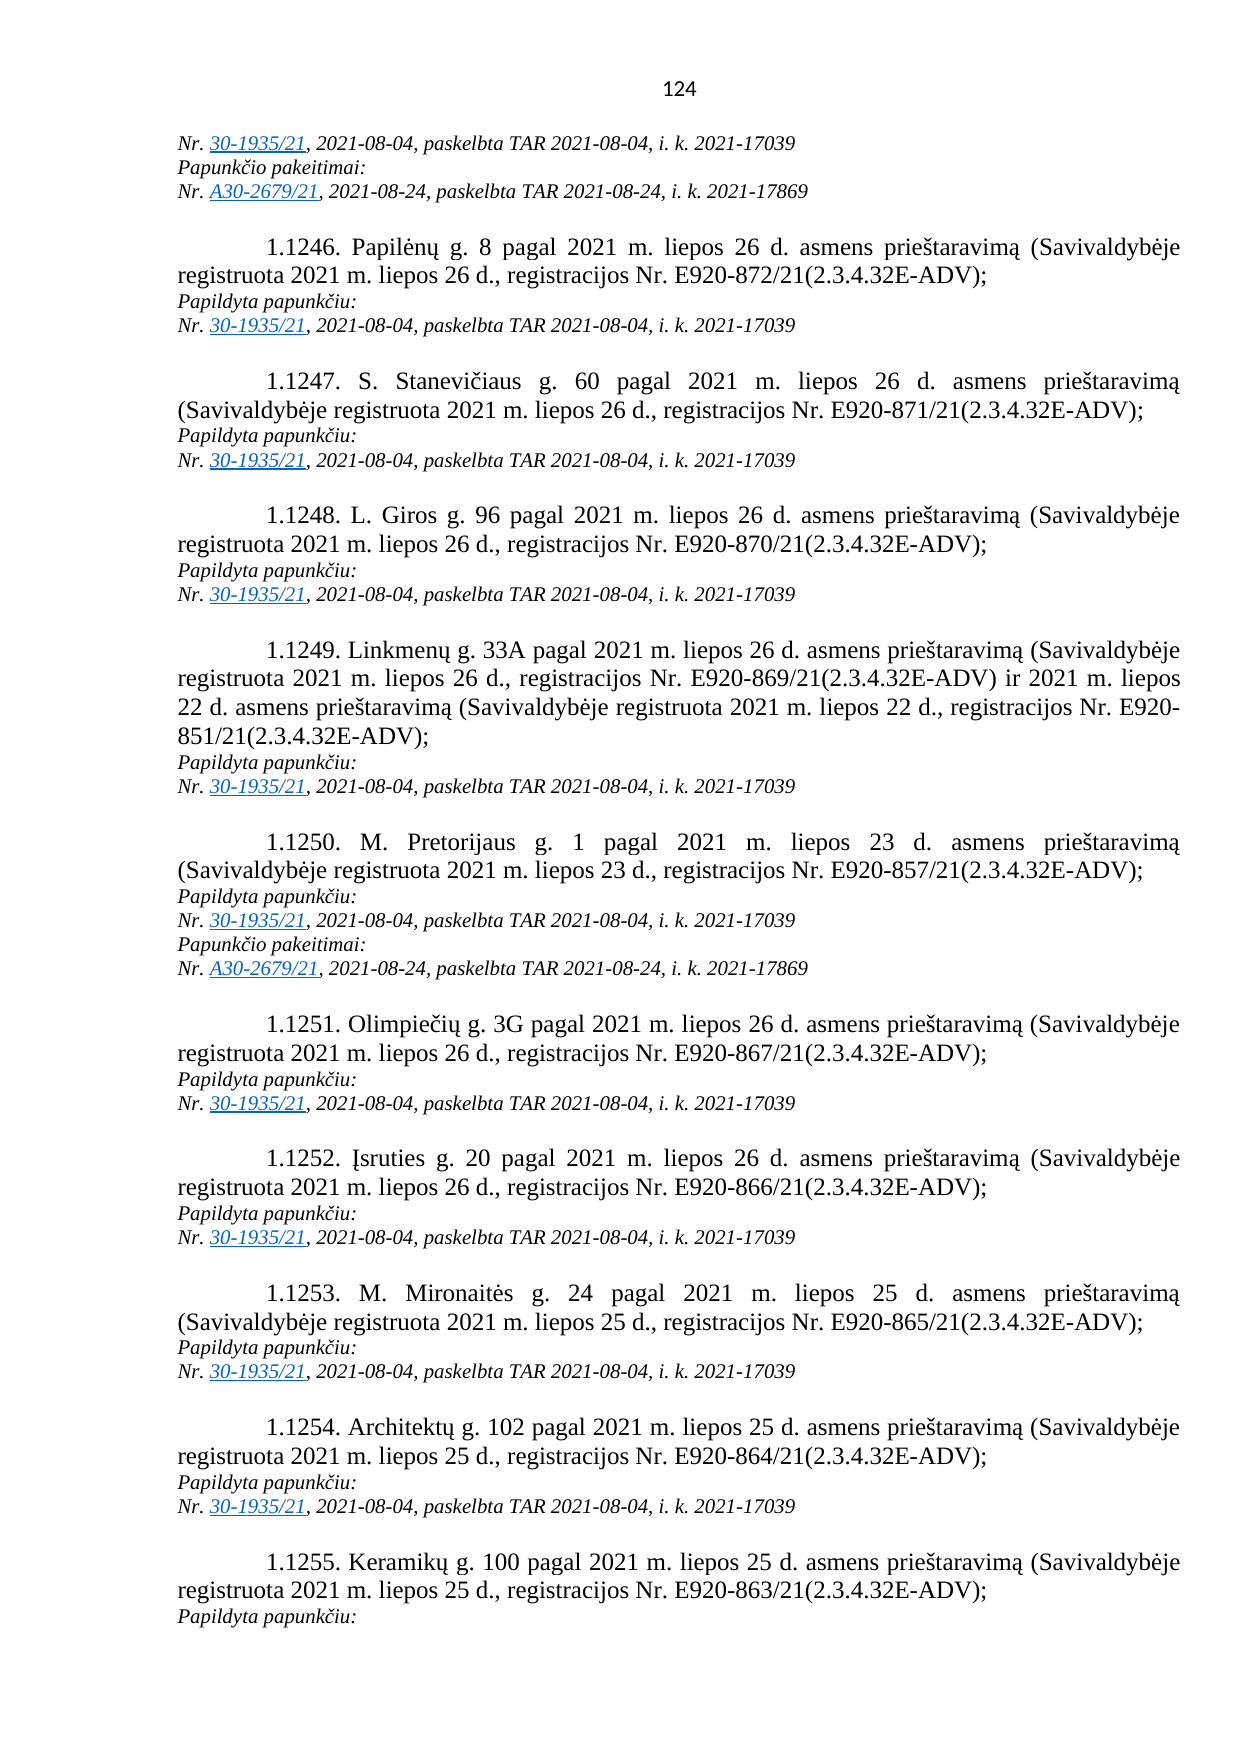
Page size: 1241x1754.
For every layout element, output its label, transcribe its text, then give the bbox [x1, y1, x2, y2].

text Papunkčio pakeitimai: [177, 155, 1181, 179]
text 1.1249. Linkmenų g. 33A pagal 2021 m. liepos 26 d. asmens prieštaravimą (Savivaldybėje registruota 2021 m. liepos 26 d., registracijos Nr. E920-869/21(2.3.4.32E-ADV) ir 2021 m. liepos 22 d. asmens prieštaravimą (Savivaldybėje registruota 2021 m. liepos 22 d., registracijos Nr. E920-851/21(2.3.4.32E-ADV); [177, 635, 1181, 750]
text Nr. A30-2679/21, 2021-08-24, paskelbta TAR 2021-08-24, i. k. 2021-17869 [177, 956, 1181, 980]
text Nr. 30-1935/21, 2021-08-04, paskelbta TAR 2021-08-04, i. k. 2021-17039 [177, 1494, 1181, 1518]
text 1.1246. Papilėnų g. 8 pagal 2021 m. liepos 26 d. asmens prieštaravimą (Savivaldybėje registruota 2021 m. liepos 26 d., registracijos Nr. E920-872/21(2.3.4.32E-ADV); [177, 232, 1181, 289]
text Nr. 30-1935/21, 2021-08-04, paskelbta TAR 2021-08-04, i. k. 2021-17039 [177, 1359, 1181, 1383]
text 1.1254. Architektų g. 102 pagal 2021 m. liepos 25 d. asmens prieštaravimą (Savivaldybėje registruota 2021 m. liepos 25 d., registracijos Nr. E920-864/21(2.3.4.32E-ADV); [177, 1412, 1181, 1470]
text Papildyta papunkčiu: [177, 1604, 1181, 1628]
text 1.1255. Keramikų g. 100 pagal 2021 m. liepos 25 d. asmens prieštaravimą (Savivaldybėje registruota 2021 m. liepos 25 d., registracijos Nr. E920-863/21(2.3.4.32E-ADV); [177, 1547, 1181, 1604]
text Nr. 30-1935/21, 2021-08-04, paskelbta TAR 2021-08-04, i. k. 2021-17039 [177, 774, 1181, 798]
text Nr. 30-1935/21, 2021-08-04, paskelbta TAR 2021-08-04, i. k. 2021-17039 [177, 1091, 1181, 1115]
text Papunkčio pakeitimai: [177, 932, 1181, 956]
text Nr. 30-1935/21, 2021-08-04, paskelbta TAR 2021-08-04, i. k. 2021-17039 [177, 582, 1181, 606]
text Papildyta papunkčiu: [177, 1470, 1181, 1494]
text Papildyta papunkčiu: [177, 884, 1181, 908]
text Papildyta papunkčiu: [177, 423, 1181, 447]
text Nr. 30-1935/21, 2021-08-04, paskelbta TAR 2021-08-04, i. k. 2021-17039 [177, 131, 1181, 155]
text 1.1248. L. Giros g. 96 pagal 2021 m. liepos 26 d. asmens prieštaravimą (Savivaldybėje registruota 2021 m. liepos 26 d., registracijos Nr. E920-870/21(2.3.4.32E-ADV); [177, 500, 1181, 558]
text Papildyta papunkčiu: [177, 1335, 1181, 1359]
text Nr. A30-2679/21, 2021-08-24, paskelbta TAR 2021-08-24, i. k. 2021-17869 [177, 179, 1181, 203]
text Papildyta papunkčiu: [177, 1201, 1181, 1225]
text 1.1250. M. Pretorijaus g. 1 pagal 2021 m. liepos 23 d. asmens prieštaravimą (Savivaldybėje registruota 2021 m. liepos 23 d., registracijos Nr. E920-857/21(2.3.4.32E-ADV); [177, 827, 1181, 884]
text 1.1251. Olimpiečių g. 3G pagal 2021 m. liepos 26 d. asmens prieštaravimą (Savivaldybėje registruota 2021 m. liepos 26 d., registracijos Nr. E920-867/21(2.3.4.32E-ADV); [177, 1009, 1181, 1067]
text 1.1252. Įsruties g. 20 pagal 2021 m. liepos 26 d. asmens prieštaravimą (Savivaldybėje registruota 2021 m. liepos 26 d., registracijos Nr. E920-866/21(2.3.4.32E-ADV); [177, 1143, 1181, 1201]
text Papildyta papunkčiu: [177, 558, 1181, 582]
text 1.1253. M. Mironaitės g. 24 pagal 2021 m. liepos 25 d. asmens prieštaravimą (Savivaldybėje registruota 2021 m. liepos 25 d., registracijos Nr. E920-865/21(2.3.4.32E-ADV); [177, 1278, 1181, 1335]
text Nr. 30-1935/21, 2021-08-04, paskelbta TAR 2021-08-04, i. k. 2021-17039 [177, 908, 1181, 932]
text Papildyta papunkčiu: [177, 750, 1181, 774]
text Nr. 30-1935/21, 2021-08-04, paskelbta TAR 2021-08-04, i. k. 2021-17039 [177, 313, 1181, 337]
text Papildyta papunkčiu: [177, 1067, 1181, 1091]
text Papildyta papunkčiu: [177, 289, 1181, 313]
text Nr. 30-1935/21, 2021-08-04, paskelbta TAR 2021-08-04, i. k. 2021-17039 [177, 447, 1181, 472]
text 1.1247. S. Stanevičiaus g. 60 pagal 2021 m. liepos 26 d. asmens prieštaravimą (Savivaldybėje registruota 2021 m. liepos 26 d., registracijos Nr. E920-871/21(2.3.4.32E-ADV); [177, 366, 1181, 423]
text Nr. 30-1935/21, 2021-08-04, paskelbta TAR 2021-08-04, i. k. 2021-17039 [177, 1225, 1181, 1249]
